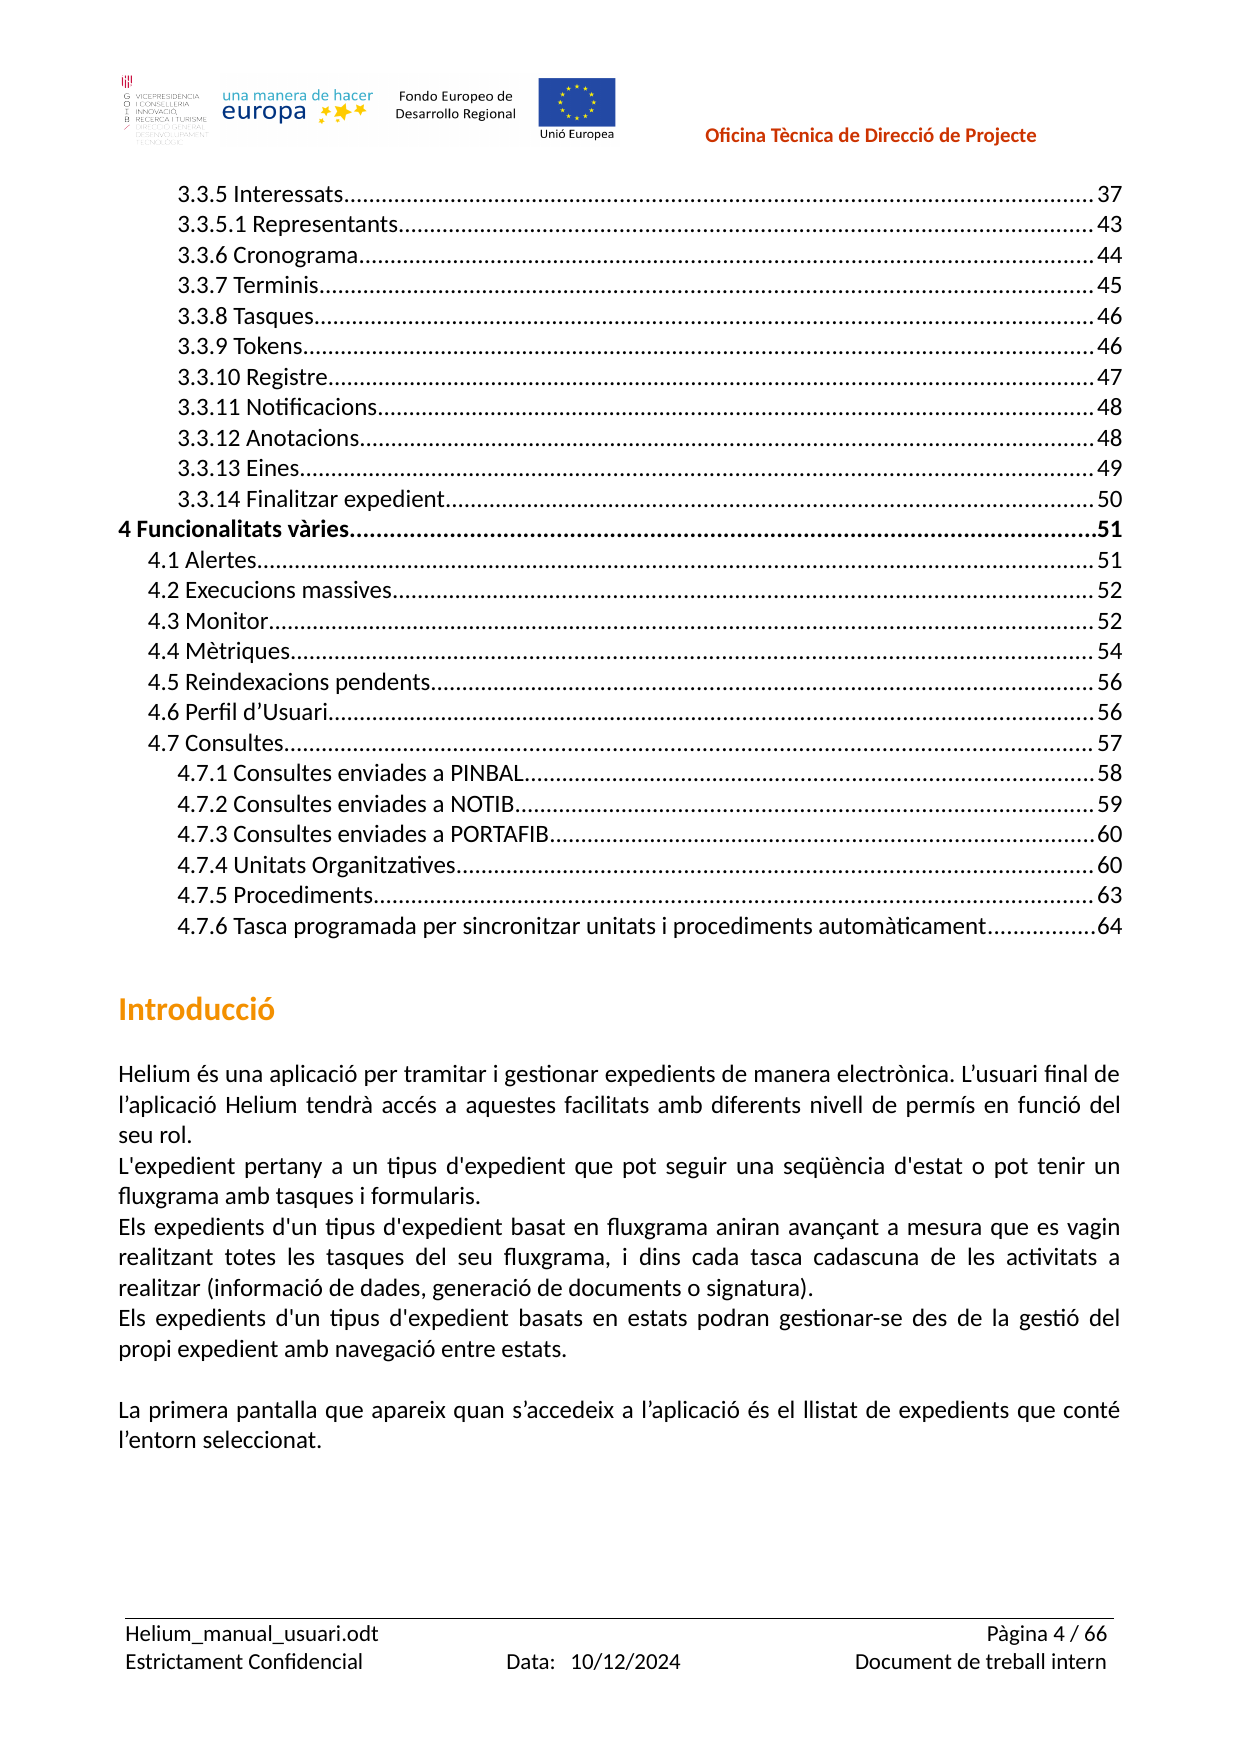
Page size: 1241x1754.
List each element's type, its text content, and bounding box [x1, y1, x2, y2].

text La primera pantalla que apareix quan s’accedeix a l’aplicació és el llistat de expedients que conté l’entorn seleccionat. [118, 1394, 1122, 1455]
text 3.3.11 Notificacions 48 [177, 391, 1122, 422]
text 4.3 Monitor 52 [148, 605, 1122, 636]
text 4.7.2 Consultes enviades a NOTIB 59 [177, 788, 1122, 819]
text 4 Funcionalitats vàries 51 [118, 513, 1122, 544]
text 3.3.12 Anotacions 48 [177, 422, 1122, 452]
text 4.7.1 Consultes enviades a PINBAL 58 [177, 758, 1122, 788]
text 4.5 Reindexacions pendents 56 [148, 666, 1122, 697]
text 3.3.13 Eines 49 [177, 452, 1122, 483]
text L'expedient pertany a un tipus d'expedient que pot seguir una seqüència d'estat o pot tenir un fluxgrama amb tasques i formularis. [118, 1150, 1122, 1211]
text 4.7.3 Consultes enviades a PORTAFIB 60 [177, 819, 1122, 849]
picture [118, 73, 213, 147]
text 4.4 Mètriques 54 [148, 636, 1122, 666]
text Helium és una aplicació per tramitar i gestionar expedients de manera electrònica. L’usuari final de l’aplicació Helium tendrà accés a aquestes facilitats amb diferents nivell de permís en funció del seu rol. [118, 1058, 1122, 1150]
text 4.7 Consultes 57 [148, 727, 1122, 758]
text 3.3.14 Finalitzar expedient 50 [177, 483, 1122, 513]
subtitle Introducció [118, 988, 1122, 1029]
text 4.7.5 Procediments 63 [177, 880, 1122, 910]
text 4.2 Execucions massives 52 [148, 574, 1122, 605]
text Els expedients d'un tipus d'expedient basats en estats podran gestionar-se des de la gestió del propi expedient amb navegació entre estats. [118, 1302, 1122, 1363]
text 3.3.9 Tokens 46 [177, 330, 1122, 361]
text 3.3.5 Interessats 37 [177, 178, 1122, 208]
text 4.1 Alertes 51 [148, 544, 1122, 574]
text 4.7.6 Tasca programada per sincronitzar unitats i procediments automàticament 64 [177, 910, 1122, 941]
text 4.6 Perfil d’Usuari 56 [148, 697, 1122, 727]
text 3.3.5.1 Representants 43 [177, 208, 1122, 239]
text 3.3.6 Cronograma 44 [177, 239, 1122, 269]
text Els expedients d'un tipus d'expedient basat en fluxgrama aniran avançant a mesura que es vagin realitzant totes les tasques del seu fluxgrama, i dins cada tasca cadascuna de les activitats a realitzar (informació de dades, generació de documents o signatura). [118, 1211, 1122, 1302]
text 3.3.8 Tasques 46 [177, 300, 1122, 330]
text 3.3.7 Terminis 45 [177, 269, 1122, 300]
text 4.7.4 Unitats Organitzatives 60 [177, 849, 1122, 880]
picture [219, 73, 621, 147]
text 3.3.10 Registre 47 [177, 361, 1122, 391]
